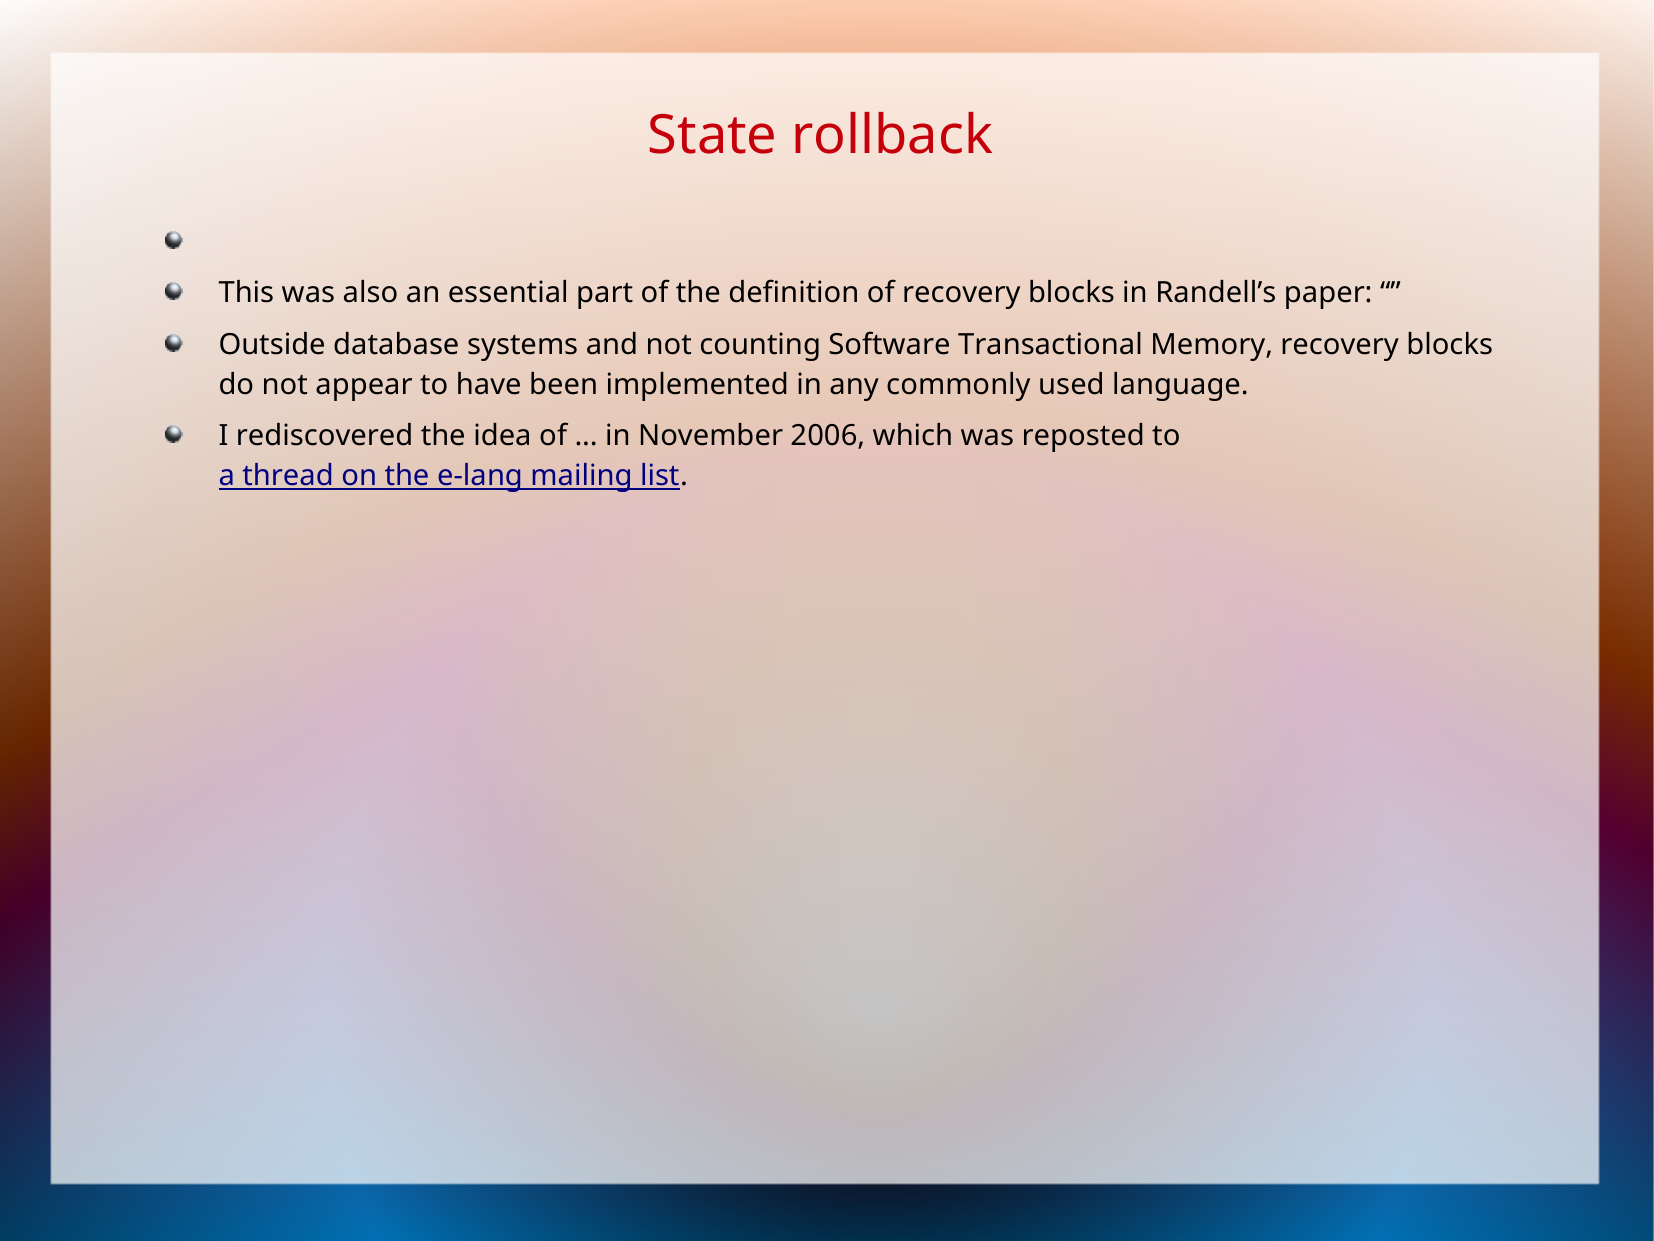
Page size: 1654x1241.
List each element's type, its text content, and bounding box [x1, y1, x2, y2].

title State rollback [76, 59, 1565, 207]
picture [0, 0, 1654, 1241]
list This was also an essential part of the definition of recovery blocks in Randell’s paper: “” Outside database systems and not counting Software Transactional Memory, recovery blocks do not appear to have been implemented in any commonly used language. I rediscovered the idea of ... in November 2006, which was reposted to a thread on the e-lang mailing list. [147, 219, 1536, 945]
